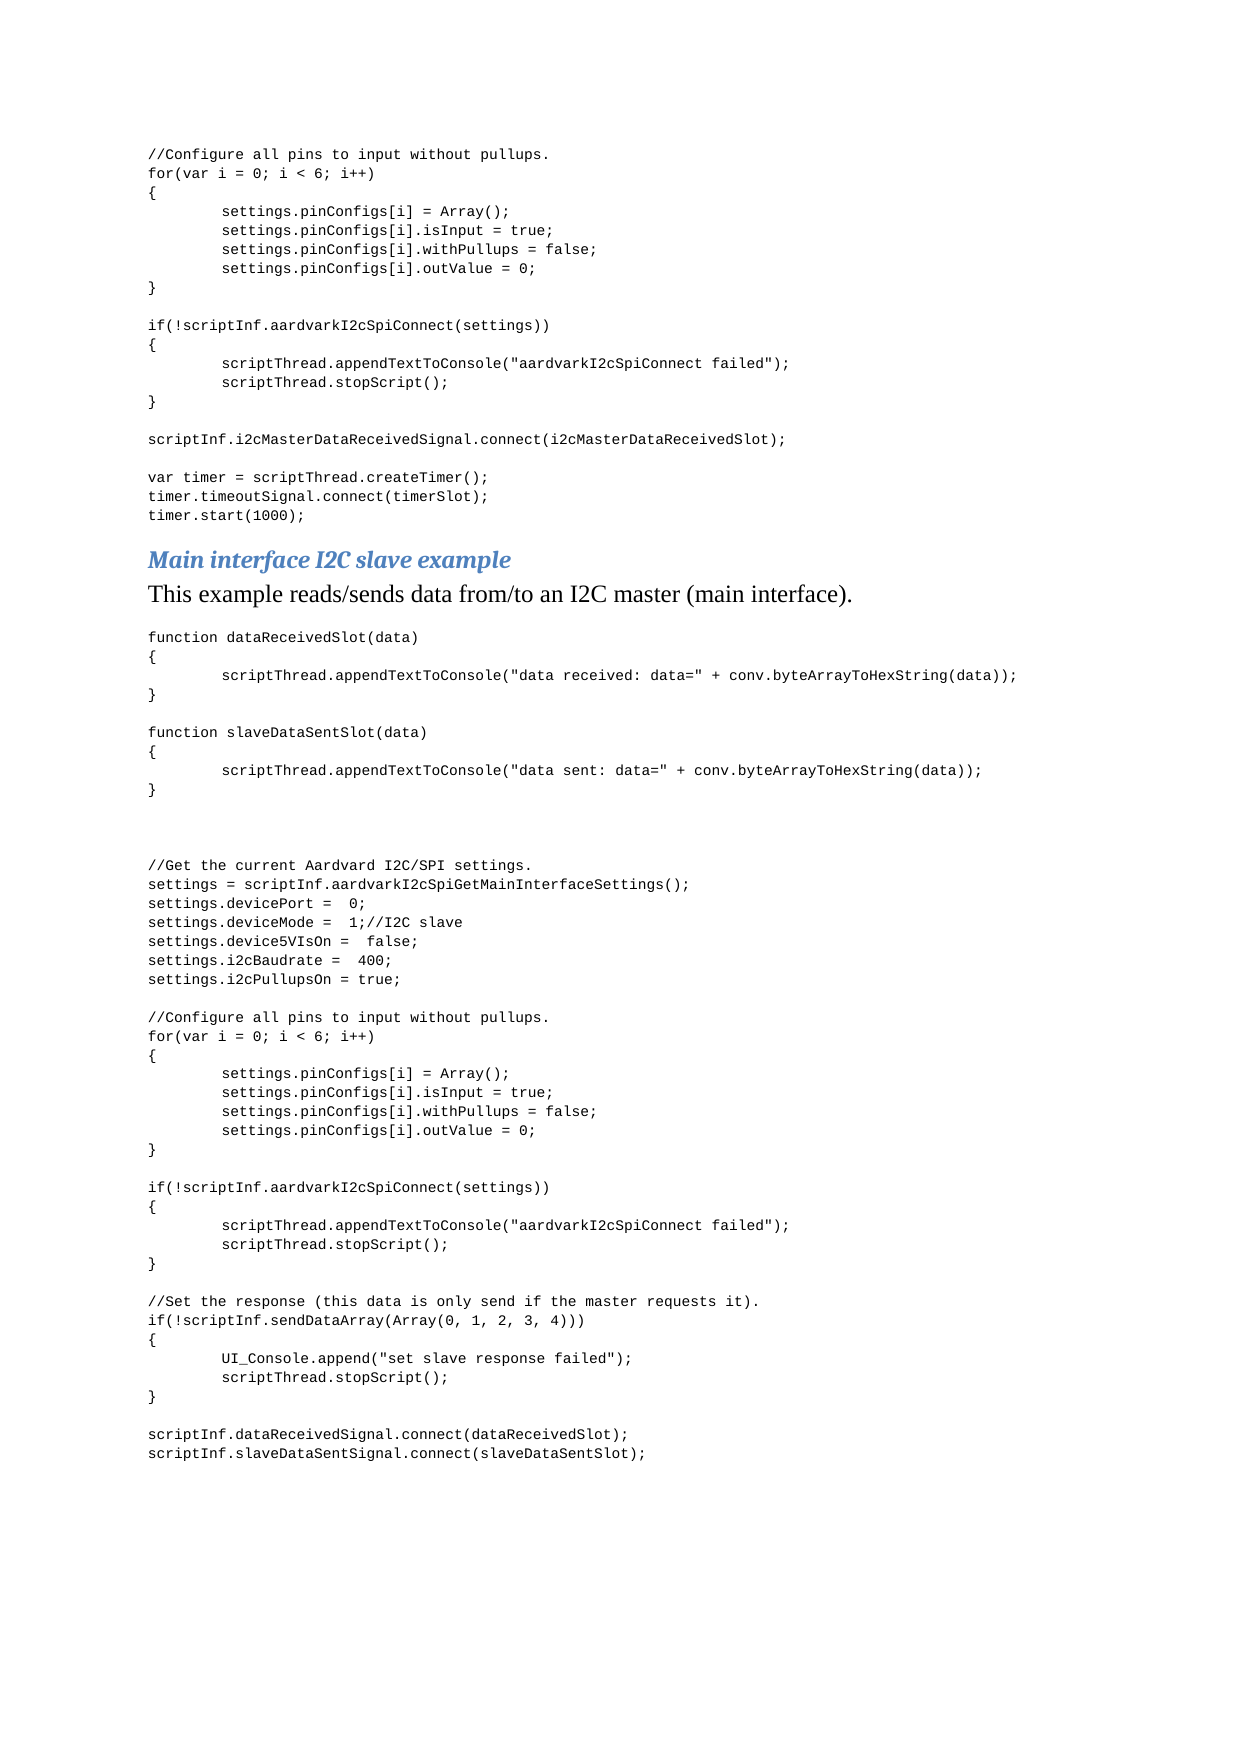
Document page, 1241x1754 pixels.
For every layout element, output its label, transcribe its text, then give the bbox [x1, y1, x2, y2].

text UI_Console.append("set slave response failed"); [148, 1351, 1093, 1368]
text settings.devicePort = 0; [148, 896, 1093, 913]
text settings.pinConfigs[i].withPullups = false; [148, 1105, 1093, 1121]
text This example reads/sends data from/to an I2C master (main interface). [148, 579, 1093, 607]
text { [148, 337, 1093, 354]
text scriptInf.dataReceivedSignal.connect(dataReceivedSlot); [148, 1427, 1093, 1443]
text scriptThread.appendTextToConsole("data received: data=" + conv.byteArrayToHexString(data)); [148, 669, 1093, 685]
text settings.pinConfigs[i] = Array(); [148, 204, 1093, 221]
text for(var i = 0; i < 6; i++) [148, 167, 1093, 183]
text { [148, 1048, 1093, 1064]
text { [148, 186, 1093, 202]
text } [148, 1143, 1093, 1159]
text { [148, 650, 1093, 666]
text scriptThread.stopScript(); [148, 375, 1093, 392]
text settings.pinConfigs[i].isInput = true; [148, 223, 1093, 240]
subtitle Main interface I2C slave example [148, 546, 1093, 574]
text settings.pinConfigs[i].withPullups = false; [148, 242, 1093, 259]
text scriptThread.appendTextToConsole("aardvarkI2cSpiConnect failed"); [148, 1218, 1093, 1235]
text for(var i = 0; i < 6; i++) [148, 1029, 1093, 1045]
text if(!scriptInf.aardvarkI2cSpiConnect(settings)) [148, 318, 1093, 335]
text { [148, 1199, 1093, 1216]
text scriptThread.stopScript(); [148, 1370, 1093, 1387]
text var timer = scriptThread.createTimer(); [148, 470, 1093, 486]
text timer.start(1000); [148, 508, 1093, 524]
text scriptInf.slaveDataSentSignal.connect(slaveDataSentSlot); [148, 1446, 1093, 1462]
text scriptInf.i2cMasterDataReceivedSignal.connect(i2cMasterDataReceivedSlot); [148, 432, 1093, 448]
text } [148, 1256, 1093, 1273]
text if(!scriptInf.aardvarkI2cSpiConnect(settings)) [148, 1181, 1093, 1197]
text //Configure all pins to input without pullups. [148, 148, 1093, 164]
text settings.deviceMode = 1;//I2C slave [148, 915, 1093, 932]
text settings.pinConfigs[i].outValue = 0; [148, 261, 1093, 278]
text { [148, 1332, 1093, 1349]
text } [148, 782, 1093, 799]
text } [148, 688, 1093, 704]
text settings.device5VIsOn = false; [148, 934, 1093, 951]
text } [148, 1389, 1093, 1406]
text //Configure all pins to input without pullups. [148, 1010, 1093, 1026]
text scriptThread.appendTextToConsole("data sent: data=" + conv.byteArrayToHexString(data)); [148, 763, 1093, 780]
text //Set the response (this data is only send if the master requests it). [148, 1294, 1093, 1311]
text settings = scriptInf.aardvarkI2cSpiGetMainInterfaceSettings(); [148, 877, 1093, 894]
text settings.pinConfigs[i] = Array(); [148, 1067, 1093, 1083]
text scriptThread.stopScript(); [148, 1237, 1093, 1254]
text scriptThread.appendTextToConsole("aardvarkI2cSpiConnect failed"); [148, 356, 1093, 373]
text settings.pinConfigs[i].isInput = true; [148, 1086, 1093, 1102]
text settings.pinConfigs[i].outValue = 0; [148, 1124, 1093, 1140]
text } [148, 280, 1093, 297]
text } [148, 394, 1093, 411]
text timer.timeoutSignal.connect(timerSlot); [148, 489, 1093, 505]
text { [148, 744, 1093, 761]
text function slaveDataSentSlot(data) [148, 726, 1093, 742]
text //Get the current Aardvard I2C/SPI settings. [148, 858, 1093, 875]
text if(!scriptInf.sendDataArray(Array(0, 1, 2, 3, 4))) [148, 1313, 1093, 1330]
text settings.i2cBaudrate = 400; [148, 953, 1093, 969]
text settings.i2cPullupsOn = true; [148, 972, 1093, 988]
text function dataReceivedSlot(data) [148, 631, 1093, 647]
